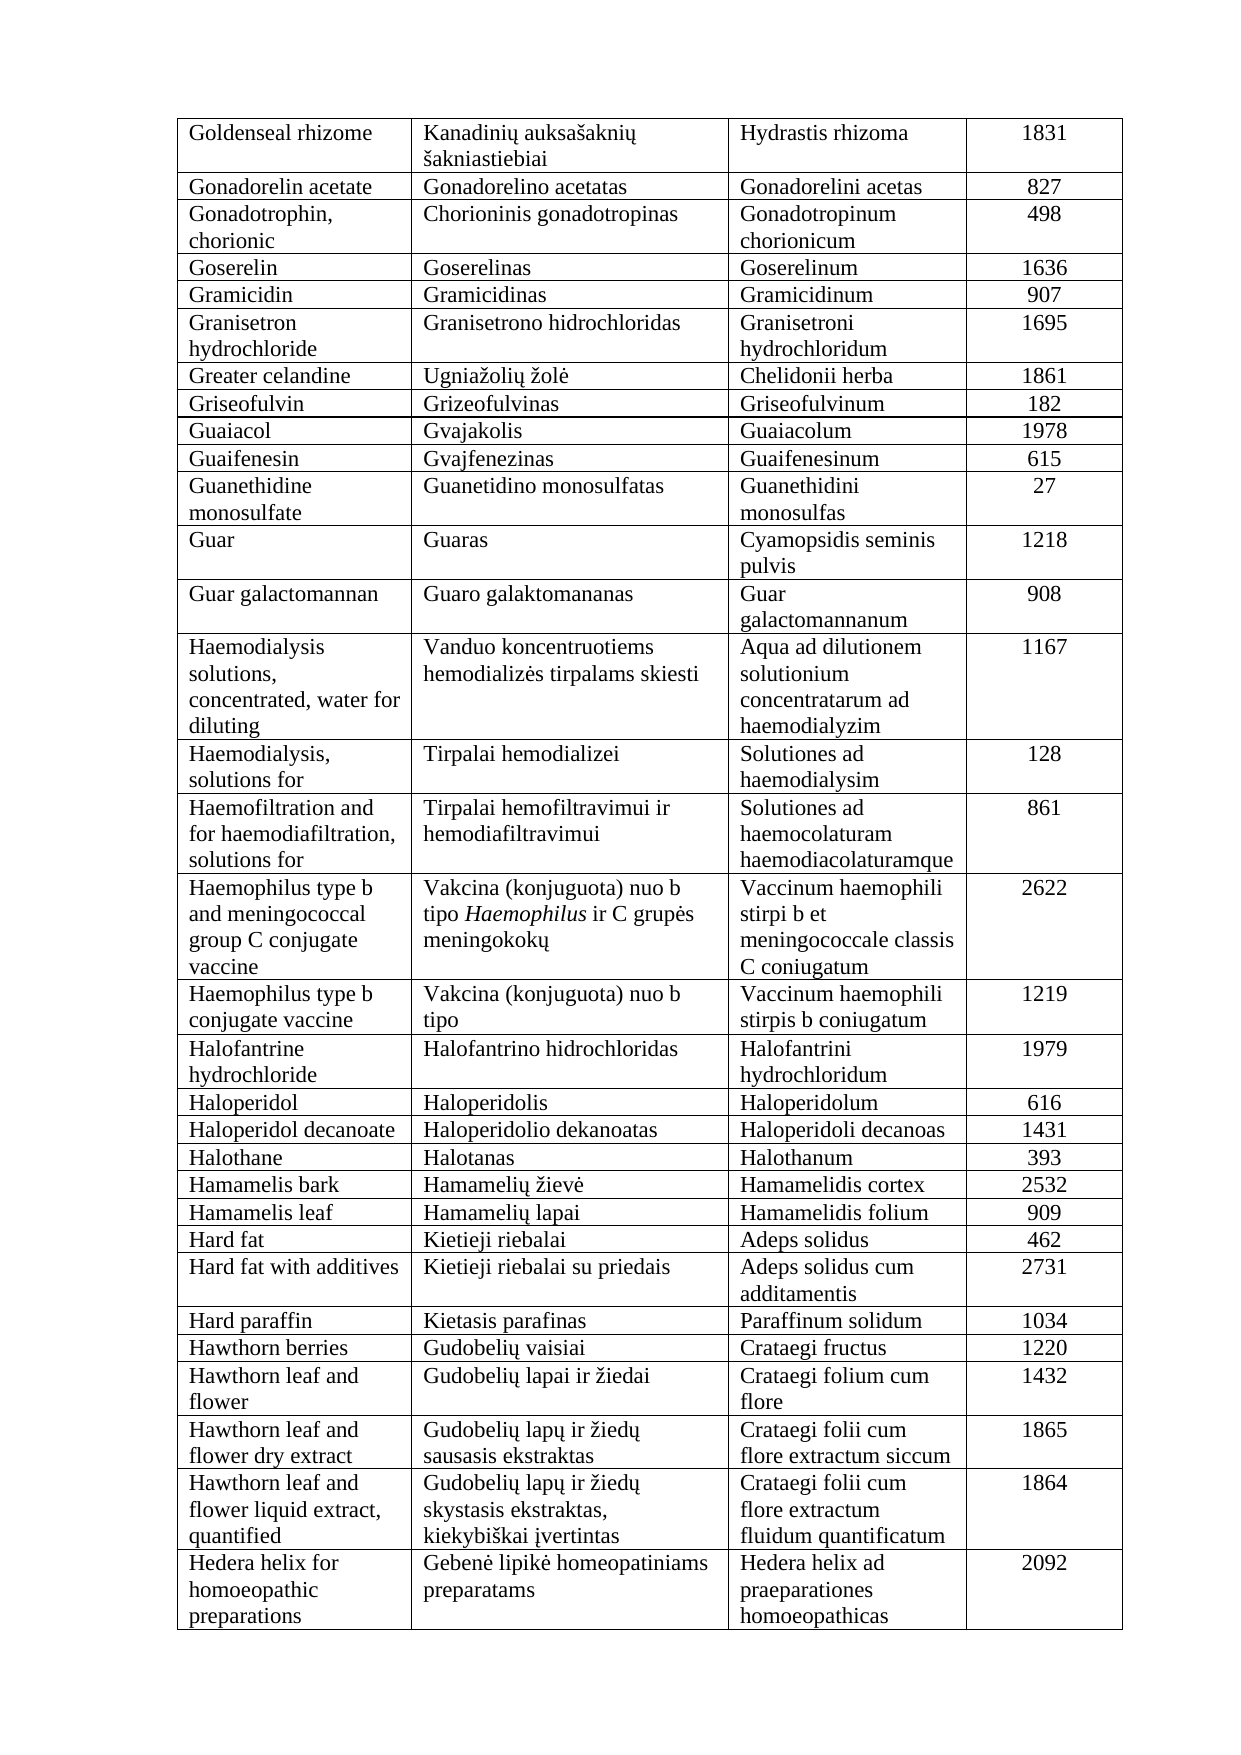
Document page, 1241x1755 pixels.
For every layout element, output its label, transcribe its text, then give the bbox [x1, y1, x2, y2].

table_cell Gvajakolis [412, 418, 728, 444]
table_cell 615 [967, 445, 1122, 471]
table_cell Crataegi folii cum flore extractum fluidum quantificatum [729, 1469, 966, 1548]
table_cell Gudobelių lapų ir žiedų skystasis ekstraktas, kiekybiškai įvertintas [412, 1469, 728, 1548]
table_cell Crataegi folii cum flore extractum siccum [729, 1416, 966, 1468]
table_cell Crataegi folium cum flore [729, 1362, 966, 1414]
table_cell Hawthorn leaf and flower liquid extract, quantified [178, 1469, 411, 1548]
table_cell 462 [967, 1226, 1122, 1252]
table_cell Vanduo koncentruotiems hemodializės tirpalams skiesti [412, 634, 728, 739]
table_cell Hamamelidis cortex [729, 1171, 966, 1197]
table_cell Hedera helix for homoeopathic preparations [178, 1550, 411, 1628]
table_cell Hydrastis rhizoma [729, 119, 966, 172]
table_cell Grizeofulvinas [412, 390, 728, 416]
table_cell Haloperidol decanoate [178, 1116, 411, 1143]
table_cell 498 [967, 200, 1122, 253]
table_cell 1861 [967, 363, 1122, 389]
table_cell Halofantrini hydrochloridum [729, 1035, 966, 1088]
table_cell 1432 [967, 1362, 1122, 1414]
table_cell 907 [967, 281, 1122, 308]
table_cell 1219 [967, 980, 1122, 1034]
table_cell Haloperidolio dekanoatas [412, 1116, 728, 1143]
table_cell Guar galactomannanum [729, 580, 966, 632]
table_cell Gramicidinas [412, 281, 728, 308]
table_cell Goserelinum [729, 254, 966, 280]
table_cell Aqua ad dilutionem solutionium concentratarum ad haemodialyzim [729, 634, 966, 739]
table_cell 27 [967, 472, 1122, 525]
table_cell Vaccinum haemophili stirpis b coniugatum [729, 980, 966, 1034]
table_cell Kanadinių auksašaknių šakniastiebiai [412, 119, 728, 172]
table_cell Paraffinum solidum [729, 1307, 966, 1333]
table_cell Guaifenesinum [729, 445, 966, 471]
table_cell 1636 [967, 254, 1122, 280]
table_cell Hamamelių lapai [412, 1199, 728, 1225]
table_cell 908 [967, 580, 1122, 632]
table_cell Gramicidin [178, 281, 411, 308]
table_cell Haemodialysis solutions, concentrated, water for diluting [178, 634, 411, 739]
table_cell Hamamelis bark [178, 1171, 411, 1197]
table_cell Guanethidine monosulfate [178, 472, 411, 525]
table_cell Halothanum [729, 1144, 966, 1170]
table_cell Haloperidolum [729, 1089, 966, 1115]
table_cell 1220 [967, 1335, 1122, 1361]
table_cell Kietieji riebalai [412, 1226, 728, 1252]
table_cell Goserelinas [412, 254, 728, 280]
table_cell Vakcina (konjuguota) nuo b tipo [412, 980, 728, 1034]
table_cell Solutiones ad haemocolaturam haemodiacolaturamque [729, 794, 966, 873]
table_cell Haemophilus type b conjugate vaccine [178, 980, 411, 1034]
table_cell Guanetidino monosulfatas [412, 472, 728, 525]
table_cell Gonadorelin acetate [178, 173, 411, 199]
table_cell Haloperidoli decanoas [729, 1116, 966, 1143]
table_cell Halofantrine hydrochloride [178, 1035, 411, 1088]
table_cell Hamamelių žievė [412, 1171, 728, 1197]
table_cell Goserelin [178, 254, 411, 280]
table_cell 1695 [967, 309, 1122, 362]
table_cell Gonadotropinum chorionicum [729, 200, 966, 253]
table_cell Griseofulvinum [729, 390, 966, 416]
table_cell Griseofulvin [178, 390, 411, 416]
table_cell 1978 [967, 418, 1122, 444]
table_cell Cyamopsidis seminis pulvis [729, 526, 966, 579]
table_cell Hedera helix ad praeparationes homoeopathicas [729, 1550, 966, 1628]
table_cell 182 [967, 390, 1122, 416]
table_cell 1431 [967, 1116, 1122, 1143]
table_cell Gebenė lipikė homeopatiniams preparatams [412, 1550, 728, 1628]
table_cell Haloperidol [178, 1089, 411, 1115]
table_cell Kietasis parafinas [412, 1307, 728, 1333]
table_cell Hawthorn berries [178, 1335, 411, 1361]
table_cell Granisetrono hidrochloridas [412, 309, 728, 362]
table_cell Guanethidini monosulfas [729, 472, 966, 525]
table_cell 861 [967, 794, 1122, 873]
table_cell Gvajfenezinas [412, 445, 728, 471]
table_cell Hawthorn leaf and flower [178, 1362, 411, 1414]
table_cell Halotanas [412, 1144, 728, 1170]
table_cell Chorioninis gonadotropinas [412, 200, 728, 253]
table_cell Hard paraffin [178, 1307, 411, 1333]
table_cell Hawthorn leaf and flower dry extract [178, 1416, 411, 1468]
table_cell 1865 [967, 1416, 1122, 1468]
table_cell Chelidonii herba [729, 363, 966, 389]
table_cell Gudobelių vaisiai [412, 1335, 728, 1361]
table_cell Gonadorelino acetatas [412, 173, 728, 199]
table_cell Vakcina (konjuguota) nuo b tipo Haemophilus ir C grupės meningokokų [412, 874, 728, 979]
table_cell Gudobelių lapai ir žiedai [412, 1362, 728, 1414]
table_cell Haemophilus type b and meningococcal group C conjugate vaccine [178, 874, 411, 979]
table_cell 1831 [967, 119, 1122, 172]
table_cell 1218 [967, 526, 1122, 579]
table_cell Halofantrino hidrochloridas [412, 1035, 728, 1088]
table_cell Guaifenesin [178, 445, 411, 471]
table_cell Halothane [178, 1144, 411, 1170]
table_cell Granisetron hydrochloride [178, 309, 411, 362]
table_cell 1034 [967, 1307, 1122, 1333]
table_cell Crataegi fructus [729, 1335, 966, 1361]
table_cell Tirpalai hemodializei [412, 740, 728, 793]
table_cell 616 [967, 1089, 1122, 1115]
table_cell Gramicidinum [729, 281, 966, 308]
table_cell Hard fat [178, 1226, 411, 1252]
table_cell Tirpalai hemofiltravimui ir hemodiafiltravimui [412, 794, 728, 873]
table_cell Gonadotrophin, chorionic [178, 200, 411, 253]
table_cell Goldenseal rhizome [178, 119, 411, 172]
table_cell Guaiacol [178, 418, 411, 444]
table_cell 1864 [967, 1469, 1122, 1548]
table_cell 393 [967, 1144, 1122, 1170]
table_cell 827 [967, 173, 1122, 199]
table_cell Guaro galaktomananas [412, 580, 728, 632]
table_cell Ugniažolių žolė [412, 363, 728, 389]
table_cell Guar galactomannan [178, 580, 411, 632]
table_cell Haemofiltration and for haemodiafiltration, solutions for [178, 794, 411, 873]
table_cell Adeps solidus cum additamentis [729, 1253, 966, 1306]
table_cell Vaccinum haemophili stirpi b et meningococcale classis C coniugatum [729, 874, 966, 979]
table_cell Greater celandine [178, 363, 411, 389]
table_cell 2731 [967, 1253, 1122, 1306]
table_cell Adeps solidus [729, 1226, 966, 1252]
table_cell 128 [967, 740, 1122, 793]
table_cell Haemodialysis, solutions for [178, 740, 411, 793]
table_cell 1167 [967, 634, 1122, 739]
table_cell Gudobelių lapų ir žiedų sausasis ekstraktas [412, 1416, 728, 1468]
table_cell 2532 [967, 1171, 1122, 1197]
table_cell 909 [967, 1199, 1122, 1225]
table_cell 2622 [967, 874, 1122, 979]
table_cell Hamamelis leaf [178, 1199, 411, 1225]
table_cell 2092 [967, 1550, 1122, 1628]
table_cell Hamamelidis folium [729, 1199, 966, 1225]
table_cell Gonadorelini acetas [729, 173, 966, 199]
table_cell Guaras [412, 526, 728, 579]
table_cell Granisetroni hydrochloridum [729, 309, 966, 362]
table_cell 1979 [967, 1035, 1122, 1088]
table_cell Guaiacolum [729, 418, 966, 444]
table_cell Haloperidolis [412, 1089, 728, 1115]
table_cell Guar [178, 526, 411, 579]
table_cell Kietieji riebalai su priedais [412, 1253, 728, 1306]
table_cell Solutiones ad haemodialysim [729, 740, 966, 793]
table_cell Hard fat with additives [178, 1253, 411, 1306]
